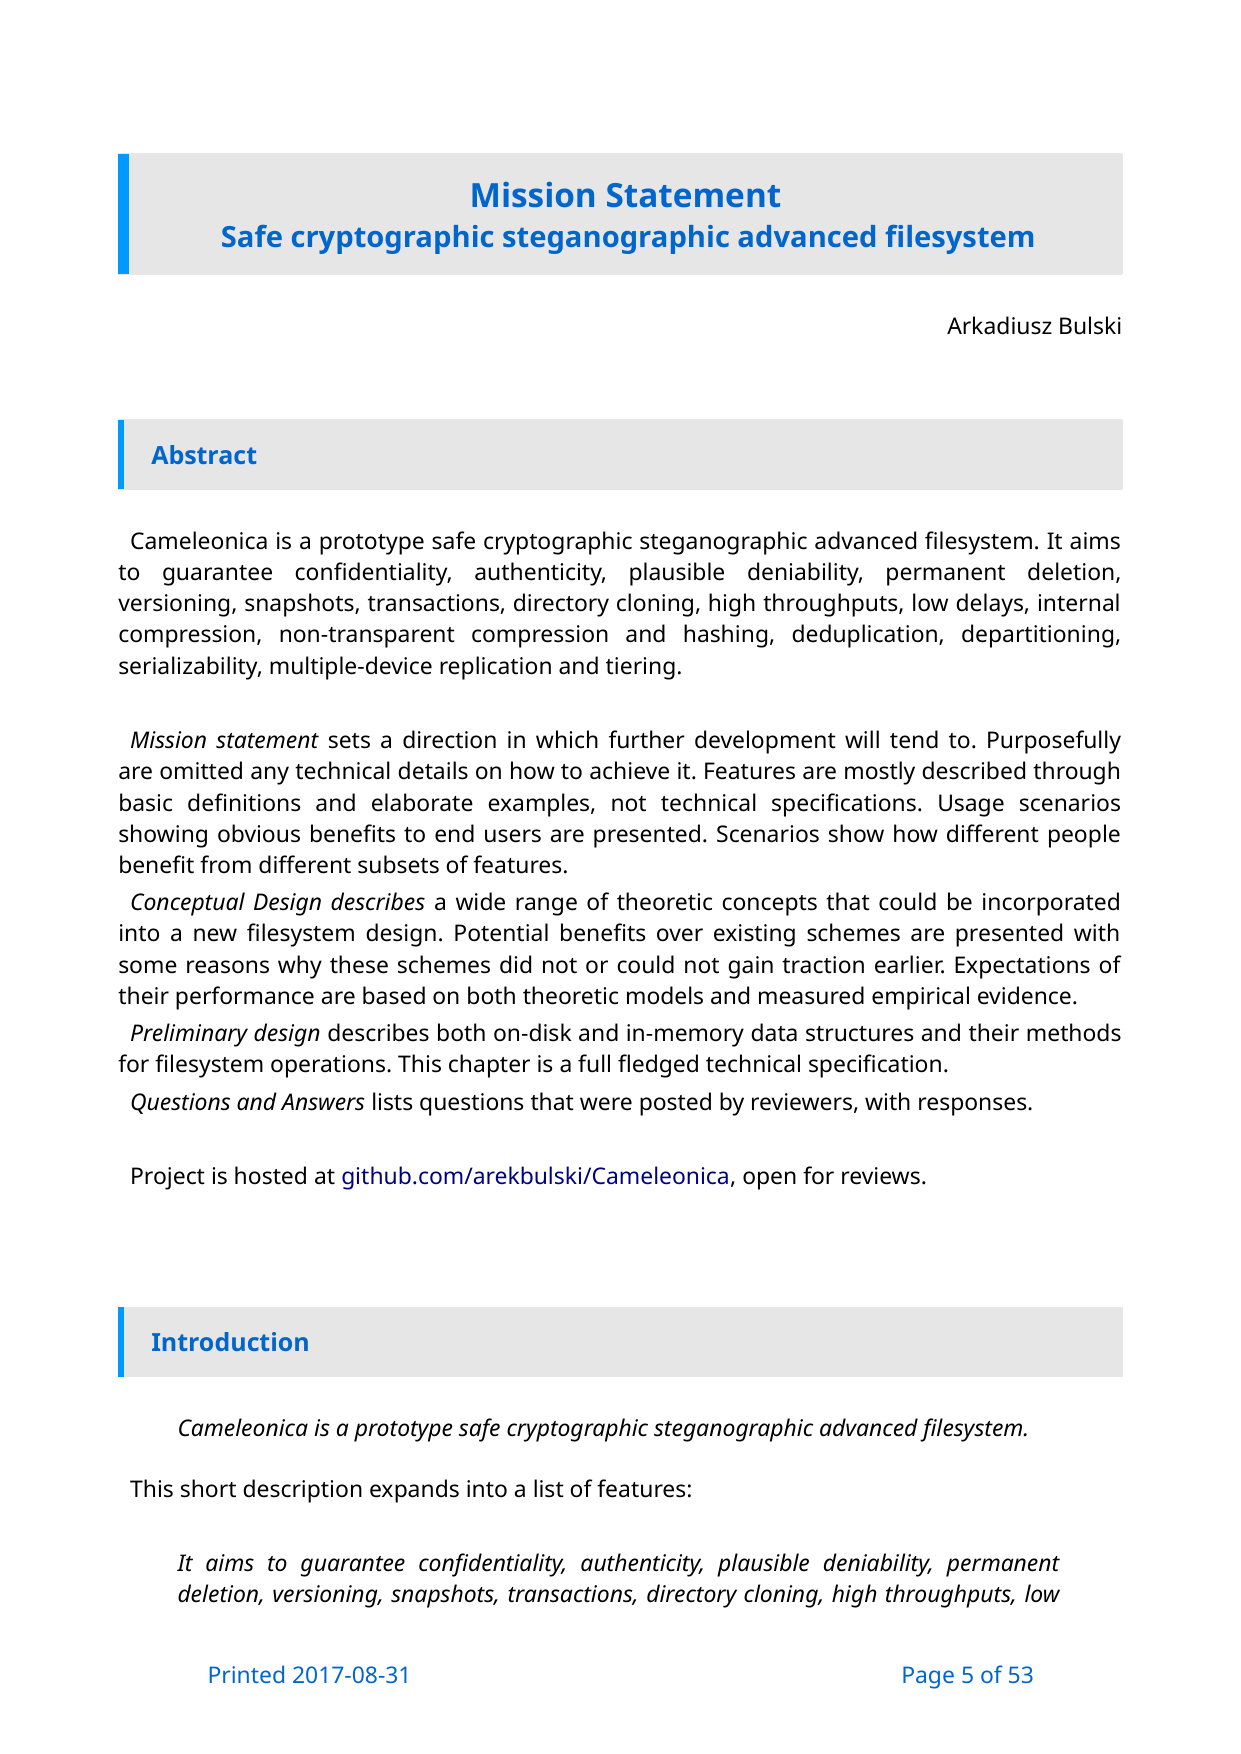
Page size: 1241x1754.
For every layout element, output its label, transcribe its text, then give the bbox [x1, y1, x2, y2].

text Mission statement sets a direction in which further development will tend to. Purposefully are omitted any technical details on how to achieve it. Features are mostly described through basic definitions and elaborate examples, not technical specifications. Usage scenarios showing obvious benefits to end users are presented. Scenarios show how different people benefit from different subsets of features. [118, 724, 1122, 880]
subtitle Mission Statement Safe cryptographic steganographic advanced filesystem [129, 155, 1122, 274]
subtitle Introduction [124, 1308, 1122, 1376]
text Cameleonica is a prototype safe cryptographic steganographic advanced filesystem. It aims to guarantee confidentiality, authenticity, plausible deniability, permanent deletion, versioning, snapshots, transactions, directory cloning, high throughputs, low delays, internal compression, non-transparent compression and hashing, deduplication, departitioning, serializability, multiple-device replication and tiering. [118, 524, 1122, 681]
subtitle Abstract [124, 421, 1122, 489]
text Preliminary design describes both on-disk and in-memory data structures and their methods for filesystem operations. This chapter is a full fledged technical specification. [118, 1017, 1122, 1079]
text This short description expands into a list of features: [118, 1473, 1122, 1504]
text Project is hosted at github.com/arekbulski/Cameleonica, open for reviews. [118, 1160, 1122, 1191]
text Conceptual Design describes a wide range of theoretic concepts that could be incorporated into a new filesystem design. Potential benefits over existing schemes are presented with some reasons why these schemes did not or could not gain traction earlier. Expectations of their performance are based on both theoretic models and measured empirical evidence. [118, 886, 1122, 1011]
text It aims to guarantee confidentiality, authenticity, plausible deniability, permanent deletion, versioning, snapshots, transactions, directory cloning, high throughputs, low [177, 1547, 1063, 1609]
text Arkadiusz Bulski [118, 310, 1122, 341]
text Cameleonica is a prototype safe cryptographic steganographic advanced filesystem. [177, 1412, 1063, 1443]
text Questions and Answers lists questions that were posted by reviewers, with responses. [118, 1086, 1122, 1117]
